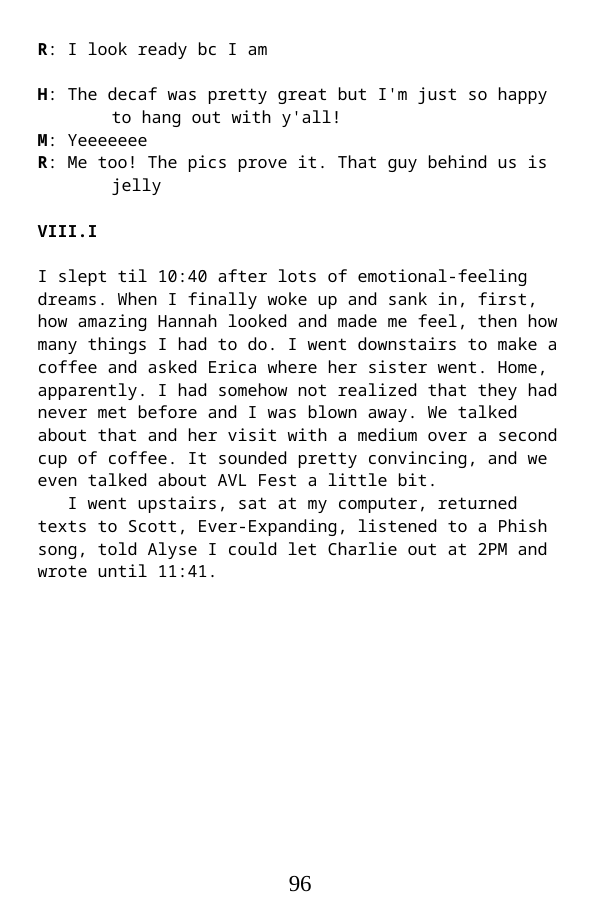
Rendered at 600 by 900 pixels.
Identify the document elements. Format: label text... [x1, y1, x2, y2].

text R: Me too! The pics prove it. That guy behind us is jelly [37, 151, 562, 196]
text H: The decaf was pretty great but I'm just so happy to hang out with y'all! [37, 83, 562, 128]
text M: Yeeeeeee [37, 128, 562, 151]
text I slept til 10:40 after lots of emotional-feeling dreams. When I finally woke up and sank in, first, how amazing Hannah looked and made me feel, then how many things I had to do. I went downstairs to make a coffee and asked Erica where her sister went. Home, apparently. I had somehow not realized that they had never met before and I was blown away. We talked about that and her visit with a medium over a second cup of coffee. It sounded pretty convincing, and we even talked about AVL Fest a little bit. [37, 264, 562, 492]
text VIII.I [37, 219, 562, 242]
text I went upstairs, sat at my computer, returned texts to Scott, Ever-Expanding, listened to a Phish song, told Alyse I could let Charlie out at 2PM and wrote until 11:41. [37, 492, 562, 582]
text R: I look ready bc I am [37, 37, 562, 60]
